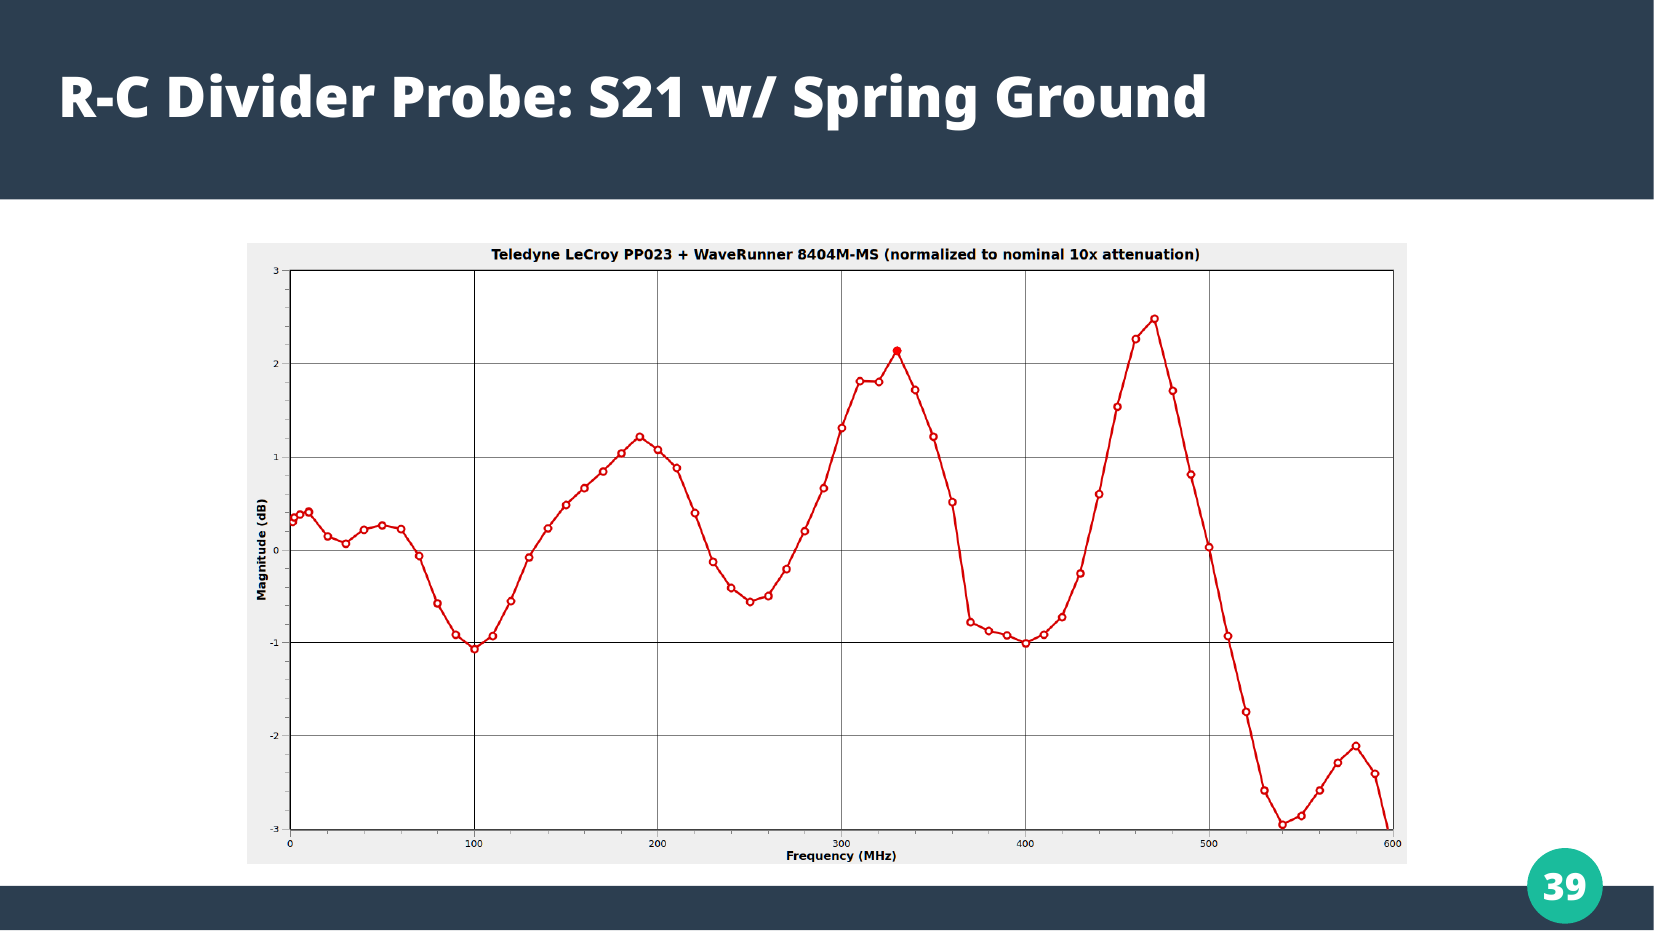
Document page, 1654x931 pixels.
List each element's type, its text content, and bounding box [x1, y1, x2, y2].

picture [247, 243, 1407, 864]
title R-C Divider Probe: S21 w/ Spring Ground [59, 37, 1595, 155]
